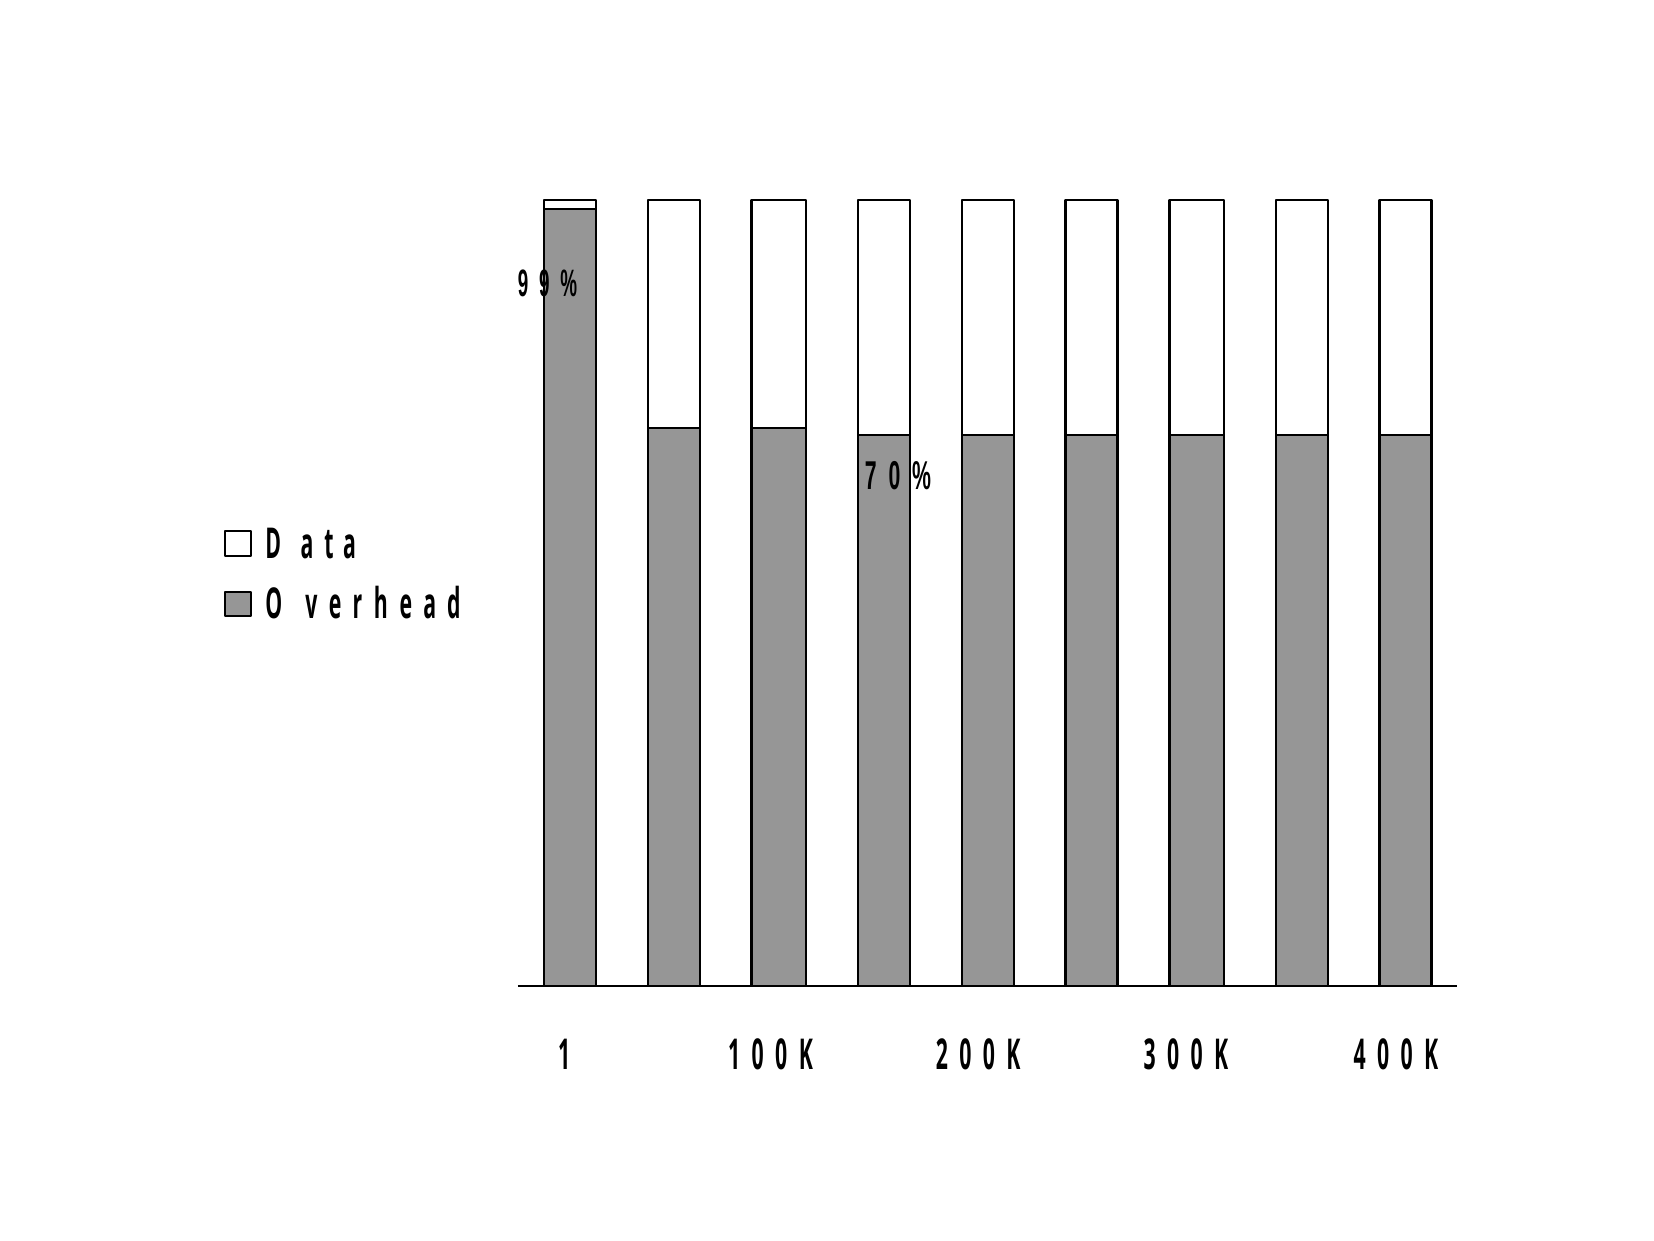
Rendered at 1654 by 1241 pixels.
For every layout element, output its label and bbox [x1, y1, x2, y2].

picture [187, 112, 1501, 1126]
